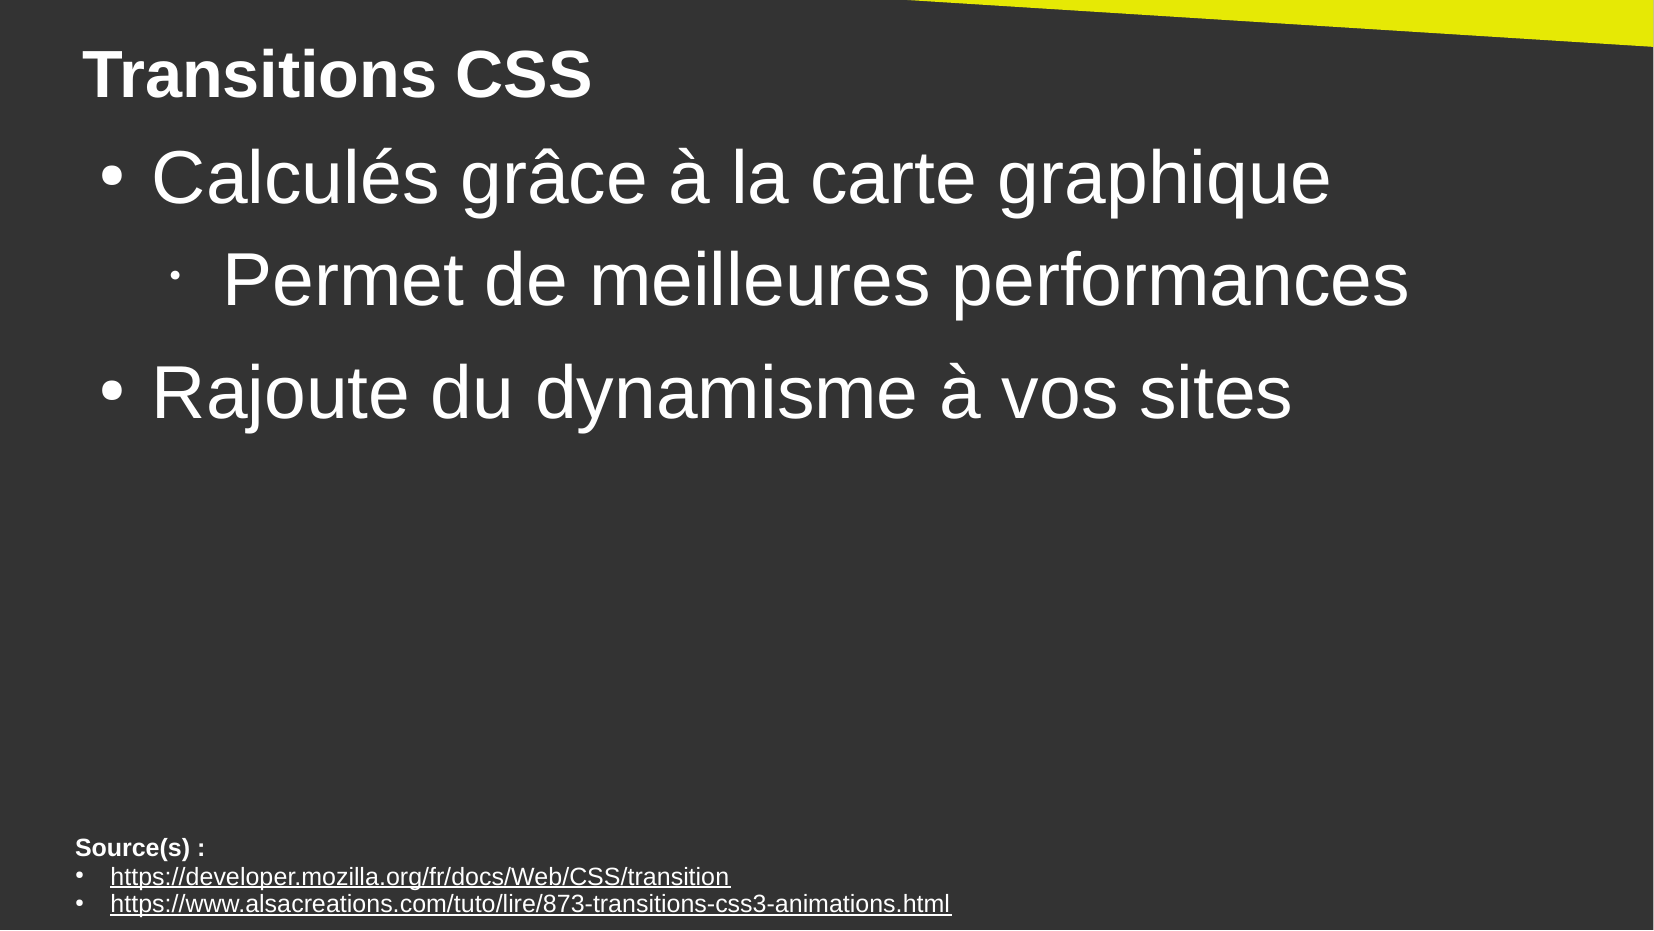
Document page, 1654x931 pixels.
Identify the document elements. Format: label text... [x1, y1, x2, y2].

text_box [907, 0, 1654, 47]
title Transitions CSS [82, 37, 1571, 114]
text_box Source(s) : https://developer.mozilla.org/fr/docs/Web/CSS/transition https://www.alsacreations.com/tuto/lire/873-transitions-css3-animations.html [60, 826, 1546, 926]
list Calculés grâce à la carte graphique Permet de meilleures performances Rajoute du dynamisme à vos sites [80, 135, 1620, 520]
